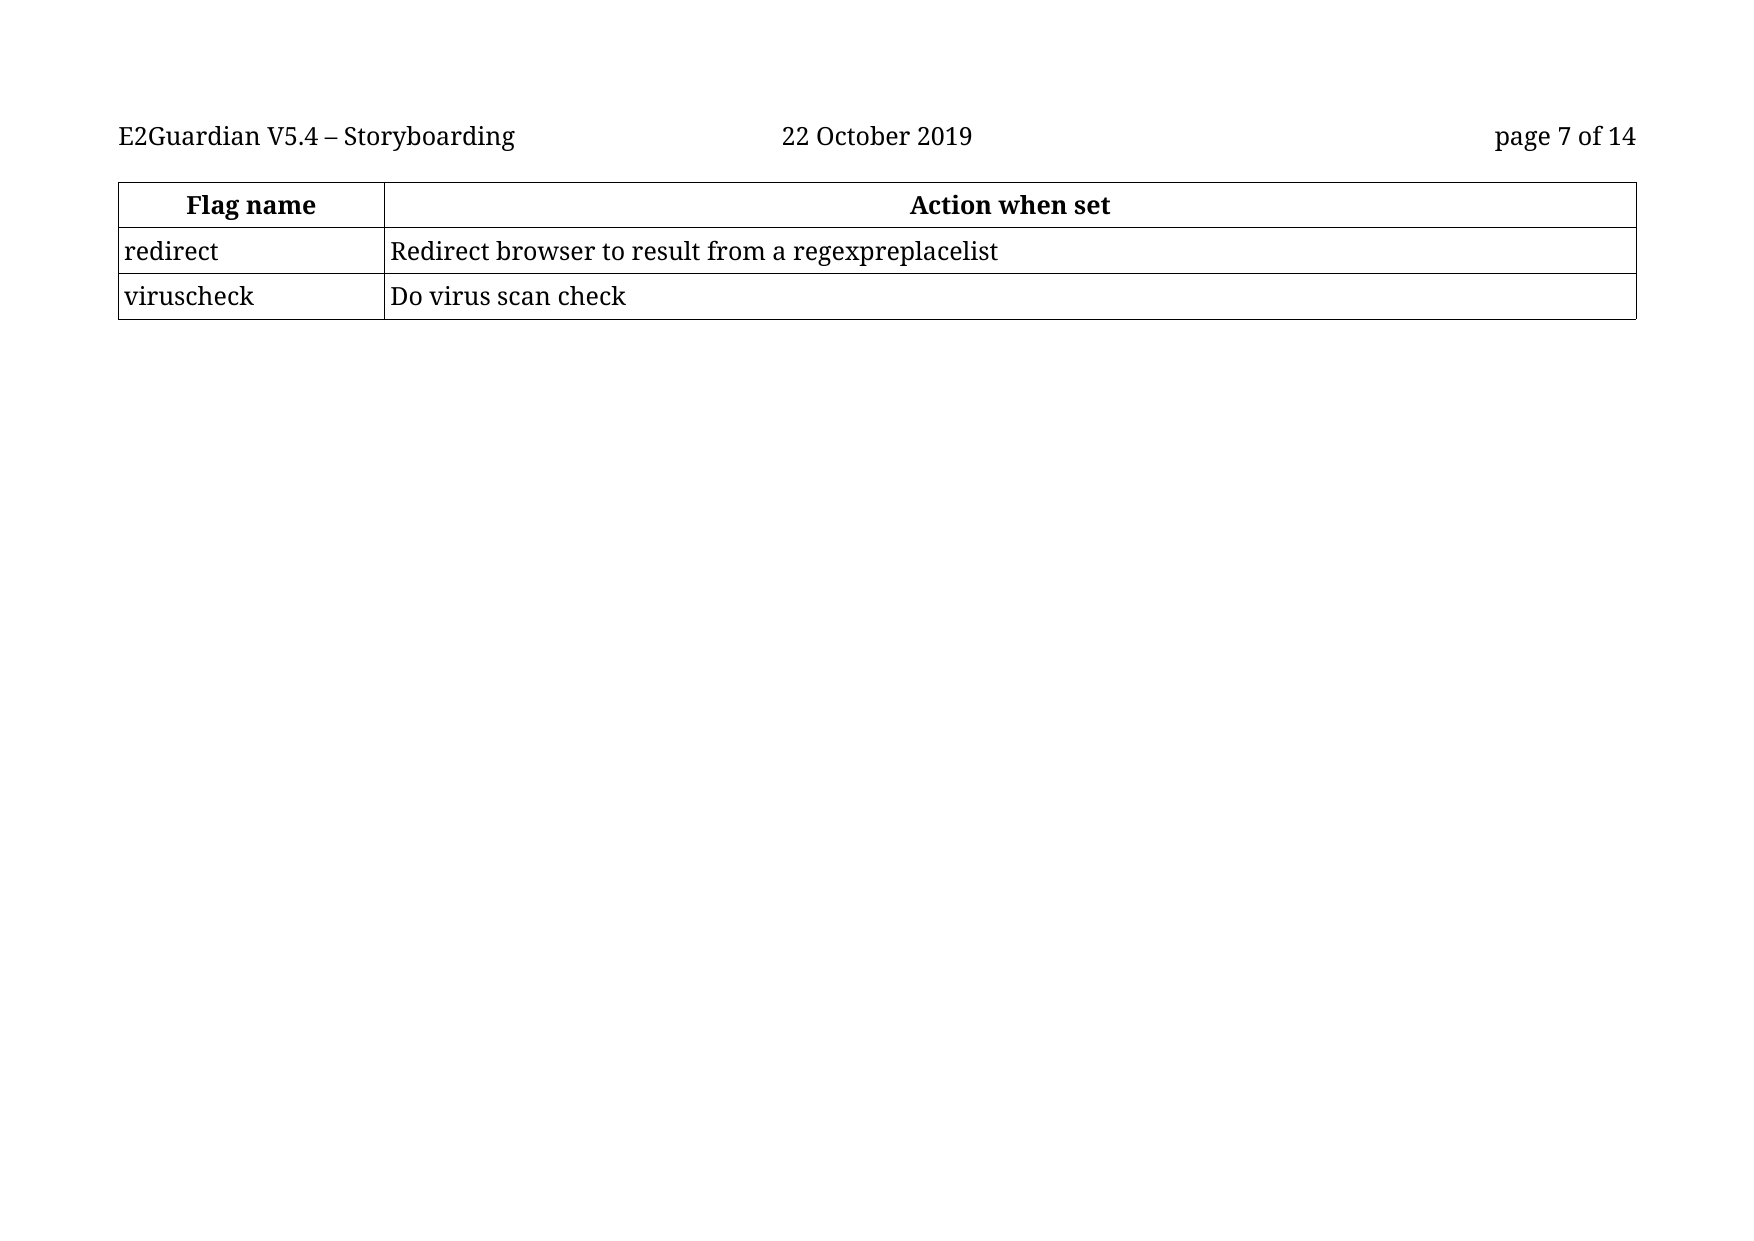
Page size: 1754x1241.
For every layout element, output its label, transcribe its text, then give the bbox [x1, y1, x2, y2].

table_cell Do virus scan check [385, 274, 1636, 318]
table_cell Redirect browser to result from a regexpreplacelist [385, 228, 1636, 273]
table_header Action when set [385, 183, 1636, 227]
table_cell redirect [119, 228, 384, 273]
table_header Flag name [119, 183, 384, 227]
table_cell viruscheck [119, 274, 384, 318]
